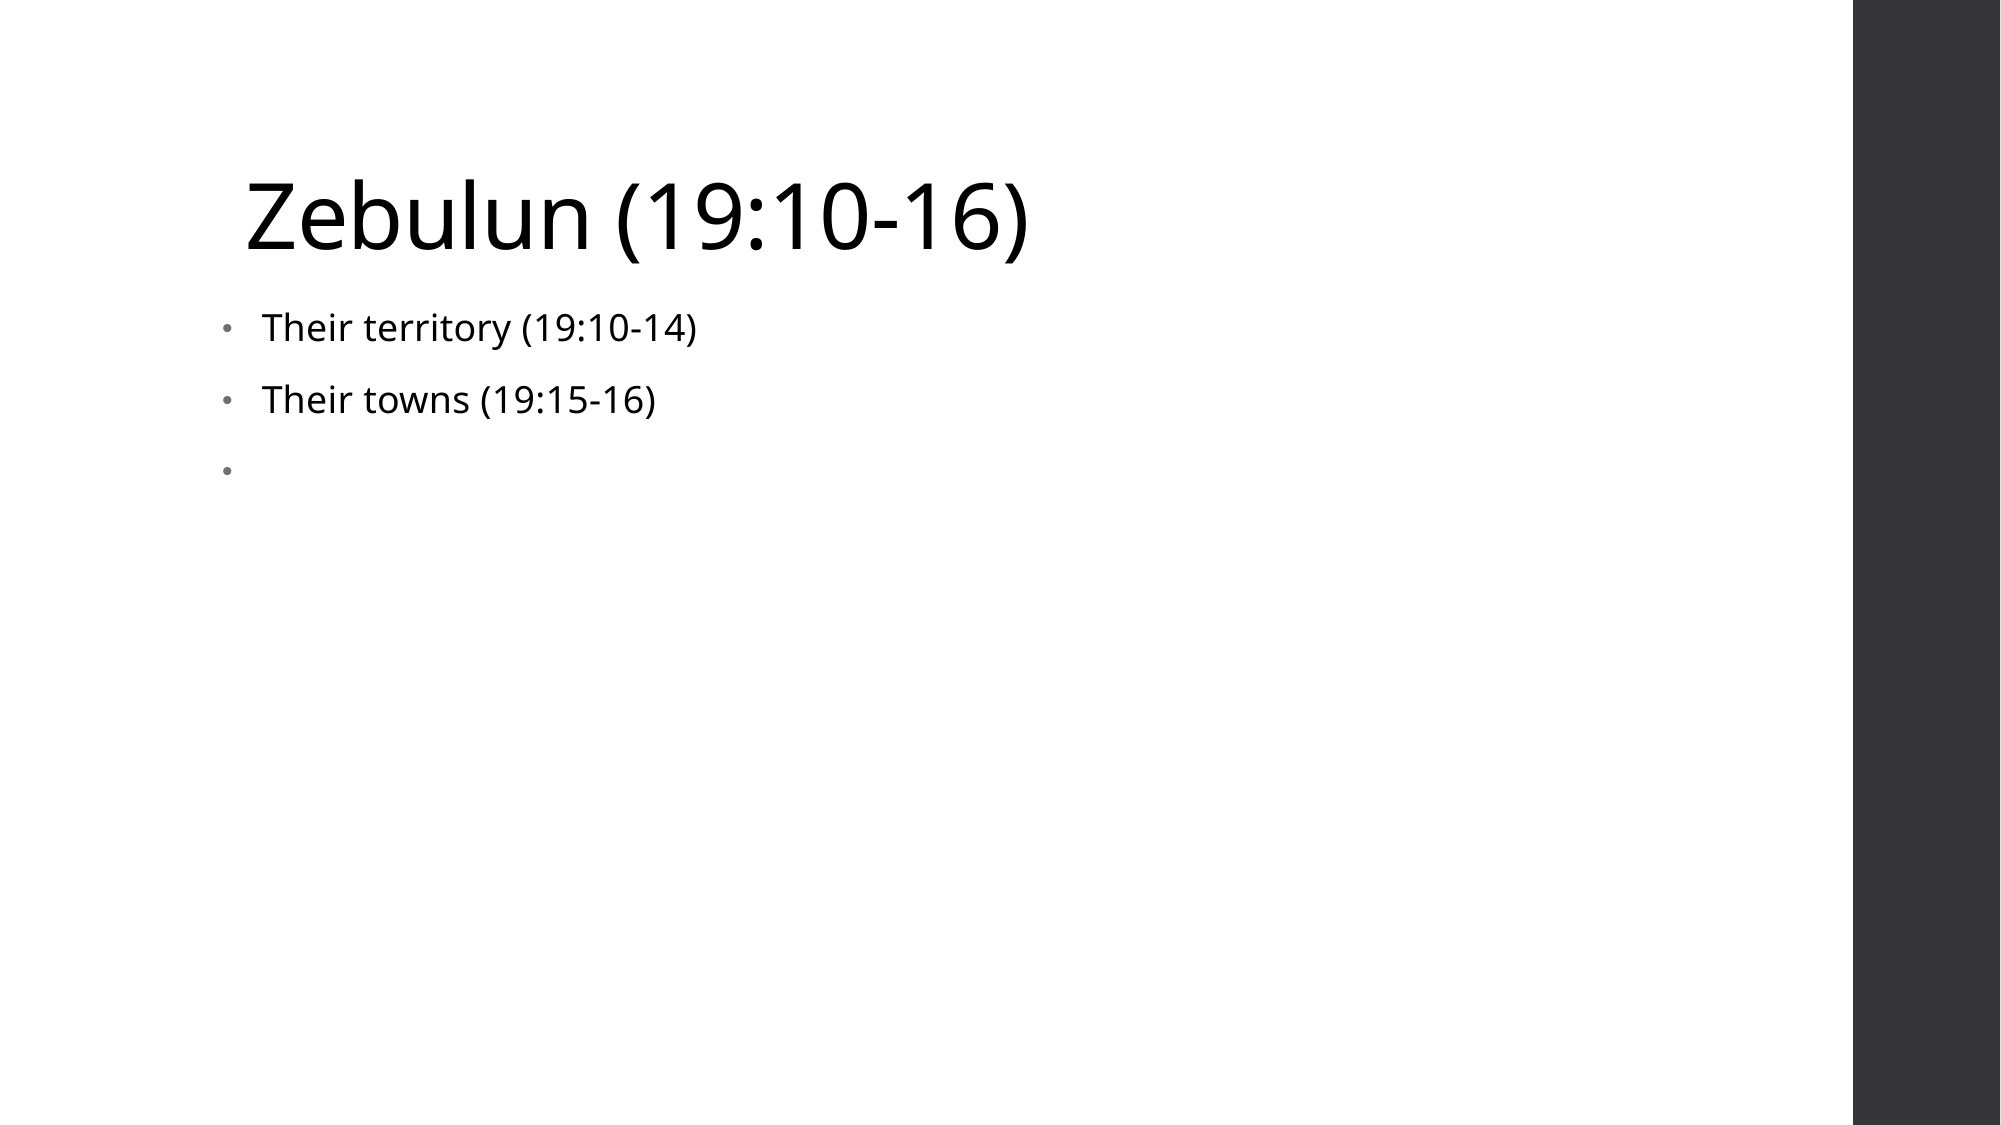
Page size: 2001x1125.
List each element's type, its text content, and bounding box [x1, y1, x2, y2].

title Zebulun (19:10-16) [206, 60, 1797, 278]
list Their territory (19:10-14) Their towns (19:15-16) [206, 299, 1617, 1014]
